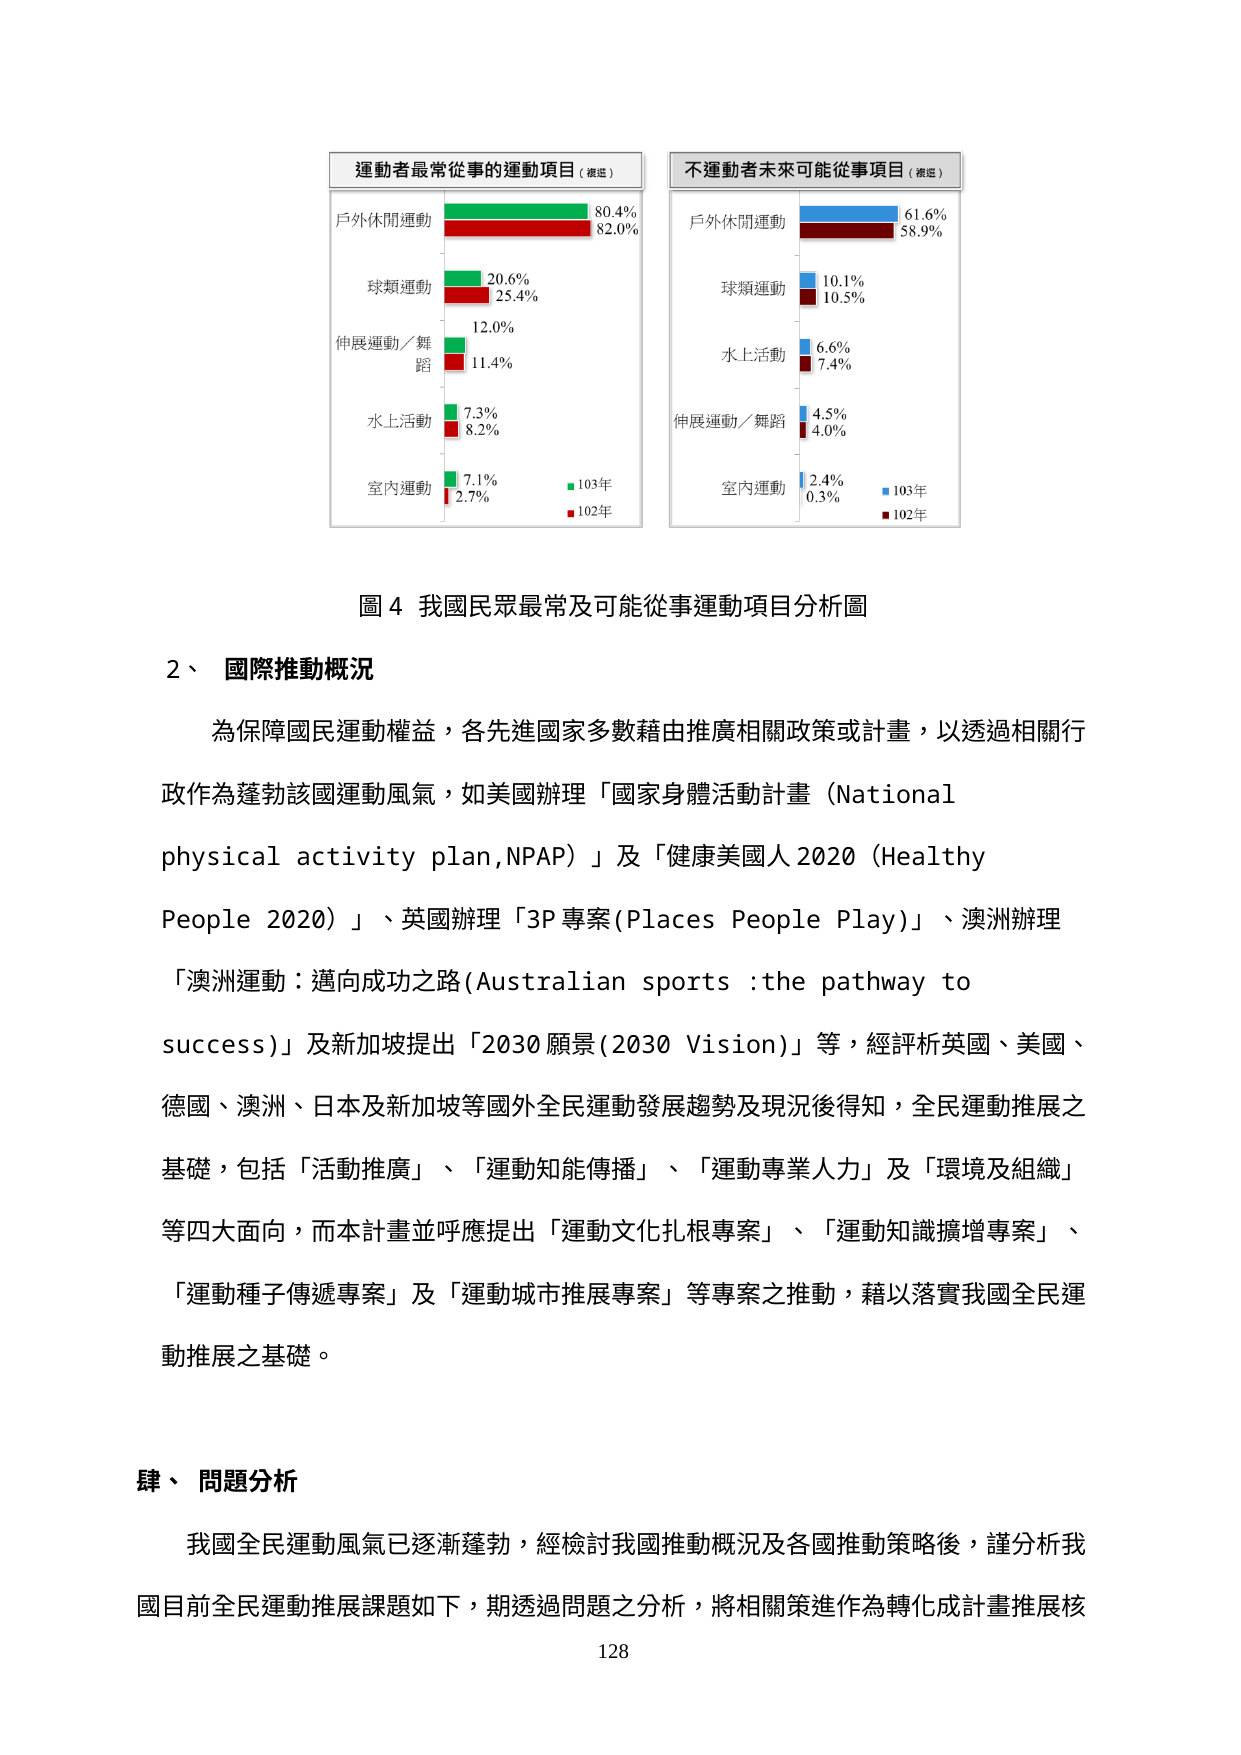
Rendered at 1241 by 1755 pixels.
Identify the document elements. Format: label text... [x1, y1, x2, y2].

list 問題分析 [136, 1438, 1090, 1501]
text 圖4 我國民眾最常及可能從事運動項目分析圖 [136, 126, 1090, 626]
text 為保障國民運動權益，各先進國家多數藉由推廣相關政策或計畫，以透過相關行政作為蓬勃該國運動風氣，如美國辦理「國家身體活動計畫（National physical activity plan,NPAP）」及「健康美國人2020（Healthy People 2020）」、英國辦理「3P專案(Places People Play)」、澳洲辦理「澳洲運動：邁向成功之路(Australian sports :the pathway to success)」及新加坡提出「2030願景(2030 Vision)」等，經評析英國、美國、德國、澳洲、日本及新加坡等國外全民運動發展趨勢及現況後得知，全民運動推展之基礎，包括「活動推廣」、「運動知能傳播」、「運動專業人力」及「環境及組織」等四大面向，而本計畫並呼應提出「運動文化扎根專案」、「運動知識擴增專案」、「運動種子傳遞專案」及「運動城市推展專案」等專案之推動，藉以落實我國全民運動推展之基礎。 [161, 688, 1090, 1376]
text 我國全民運動風氣已逐漸蓬勃，經檢討我國推動概況及各國推動策略後，謹分析我國目前全民運動推展課題如下，期透過問題之分析，將相關策進作為轉化成計畫推展核 [136, 1501, 1090, 1626]
list 國際推動概況 [165, 626, 1090, 688]
